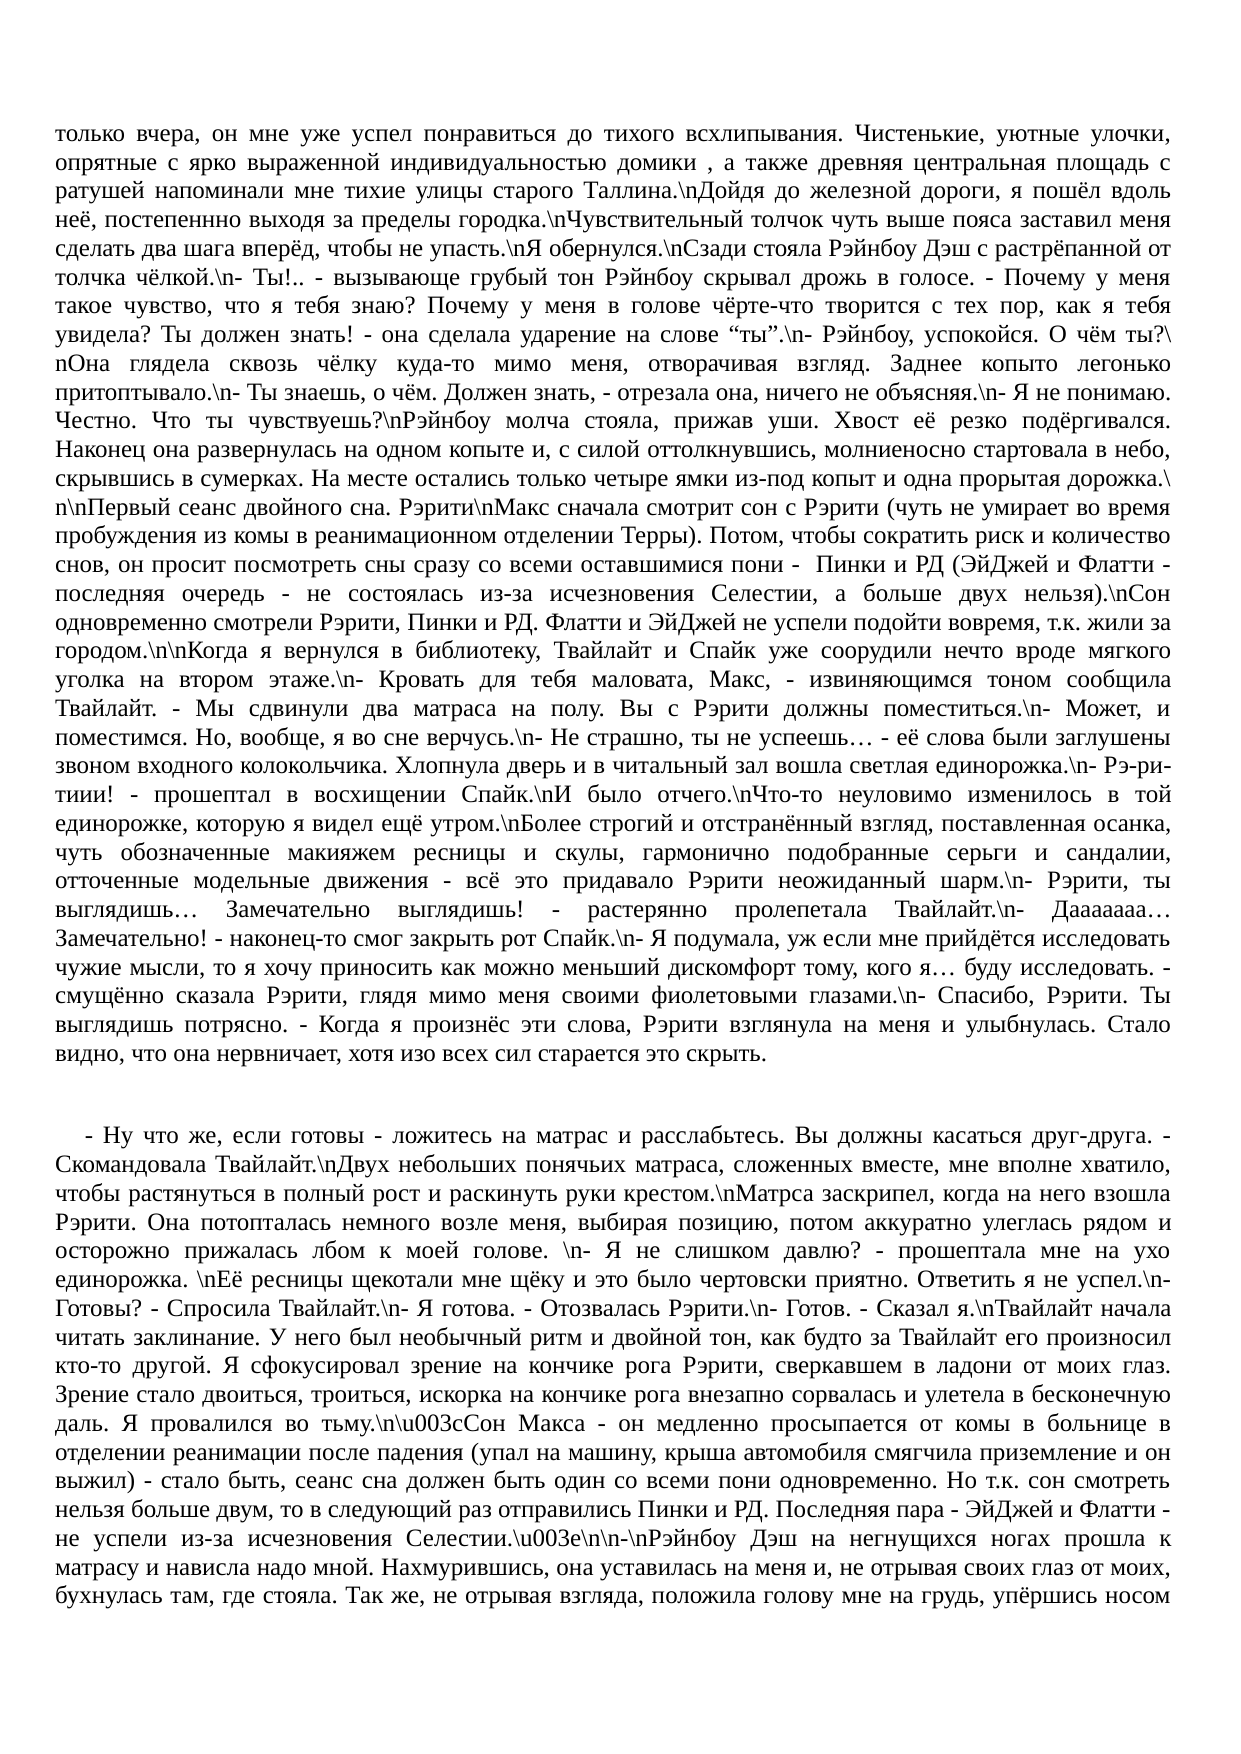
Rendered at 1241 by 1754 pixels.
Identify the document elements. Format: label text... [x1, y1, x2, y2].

text только вчера, он мне уже успел понравиться до тихого всхлипывания. Чистенькие, уютные улочки, опрятные с ярко выраженной индивидуальностью домики , а также древняя центральная площадь с ратушей напоминали мне тихие улицы старого Таллина.\nДойдя до железной дороги, я пошёл вдоль неё, постепеннно выходя за пределы городка.\nЧувствительный толчок чуть выше пояса заставил меня сделать два шага вперёд, чтобы не упасть.\nЯ обернулся.\nСзади стояла Рэйнбоу Дэш с растрёпанной от толчка чёлкой.\n- Ты!.. - вызывающе грубый тон Рэйнбоу скрывал дрожь в голосе. - Почему у меня такое чувство, что я тебя знаю? Почему у меня в голове чёрте-что творится с тех пор, как я тебя увидела? Ты должен знать! - она сделала ударение на слове “ты”.\n- Рэйнбоу, успокойся. О чём ты?\nОна глядела сквозь чёлку куда-то мимо меня, отворачивая взгляд. Заднее копыто легонько притоптывало.\n- Ты знаешь, о чём. Должен знать, - отрезала она, ничего не объясняя.\n- Я не понимаю. Честно. Что ты чувствуешь?\nРэйнбоу молча стояла, прижав уши. Хвост её резко подёргивался. Наконец она развернулась на одном копыте и, с силой оттолкнувшись, молниеносно стартовала в небо, скрывшись в сумерках. На месте остались только четыре ямки из-под копыт и одна прорытая дорожка.\n\nПервый сеанс двойного сна. Рэрити\nМакс сначала смотрит сон с Рэрити (чуть не умирает во время пробуждения из комы в реанимационном отделении Терры). Потом, чтобы сократить риск и количество снов, он просит посмотреть сны сразу со всеми оставшимися пони - Пинки и РД (ЭйДжей и Флатти - последняя очередь - не состоялась из-за исчезновения Селестии, а больше двух нельзя).\nСон одновременно смотрели Рэрити, Пинки и РД. Флатти и ЭйДжей не успели подойти вовремя, т.к. жили за городом.\n\nКогда я вернулся в библиотеку, Твайлайт и Спайк уже соорудили нечто вроде мягкого уголка на втором этаже.\n- Кровать для тебя маловата, Макс, - извиняющимся тоном сообщила Твайлайт. - Мы сдвинули два матраса на полу. Вы с Рэрити должны поместиться.\n- Может, и поместимся. Но, вообще, я во сне верчусь.\n- Не страшно, ты не успеешь… - её слова были заглушены звоном входного колокольчика. Хлопнула дверь и в читальный зал вошла светлая единорожка.\n- Рэ-ри-тиии! - прошептал в восхищении Спайк.\nИ было отчего.\nЧто-то неуловимо изменилось в той единорожке, которую я видел ещё утром.\nБолее строгий и отстранённый взгляд, поставленная осанка, чуть обозначенные макияжем ресницы и скулы, гармонично подобранные серьги и сандалии, отточенные модельные движения - всё это придавало Рэрити неожиданный шарм.\n- Рэрити, ты выглядишь… Замечательно выглядишь! - растерянно пролепетала Твайлайт.\n- Дааааааа… Замечательно! - наконец-то смог закрыть рот Спайк.\n- Я подумала, уж если мне прийдётся исследовать чужие мысли, то я хочу приносить как можно меньший дискомфорт тому, кого я… буду исследовать. - смущённо сказала Рэрити, глядя мимо меня своими фиолетовыми глазами.\n- Спасибо, Рэрити. Ты выглядишь потрясно. - Когда я произнёс эти слова, Рэрити взглянула на меня и улыбнулась. Стало видно, что она нервничает, хотя изо всех сил старается это скрыть. [55, 118, 1172, 1067]
text - Ну что же, если готовы - ложитесь на матрас и расслабьтесь. Вы должны касаться друг-друга. - Скомандовала Твайлайт.\nДвух небольших понячьих матраса, сложенных вместе, мне вполне хватило, чтобы растянуться в полный рост и раскинуть руки крестом.\nМатрса заскрипел, когда на него взошла Рэрити. Она потопталась немного возле меня, выбирая позицию, потом аккуратно улеглась рядом и осторожно прижалась лбом к моей голове. \n- Я не слишком давлю? - прошептала мне на ухо единорожка. \nЕё ресницы щекотали мне щёку и это было чертовски приятно. Ответить я не успел.\n- Готовы? - Спросила Твайлайт.\n- Я готова. - Отозвалась Рэрити.\n- Готов. - Сказал я.\nТвайлайт начала читать заклинание. У него был необычный ритм и двойной тон, как будто за Твайлайт его произносил кто-то другой. Я сфокусировал зрение на кончике рога Рэрити, сверкавшем в ладони от моих глаз. Зрение стало двоиться, троиться, искорка на кончике рога внезапно сорвалась и улетела в бесконечную даль. Я провалился во тьму.\n\u003cСон Макса - он медленно просыпается от комы в больнице в отделении реанимации после падения (упал на машину, крыша автомобиля смягчила приземление и он выжил) - стало быть, сеанс сна должен быть один со всеми пони одновременно. Но т.к. сон смотреть нельзя больше двум, то в следующий раз отправились Пинки и РД. Последняя пара - ЭйДжей и Флатти - не успели из-за исчезновения Селестии.\u003e\n\n-\nРэйнбоу Дэш на негнущихся ногах прошла к матрасу и нависла надо мной. Нахмурившись, она уставилась на меня и, не отрывая своих глаз от моих, бухнулась там, где стояла. Так же, не отрывая взгляда, положила голову мне на грудь, упёршись носом [55, 1121, 1172, 1609]
